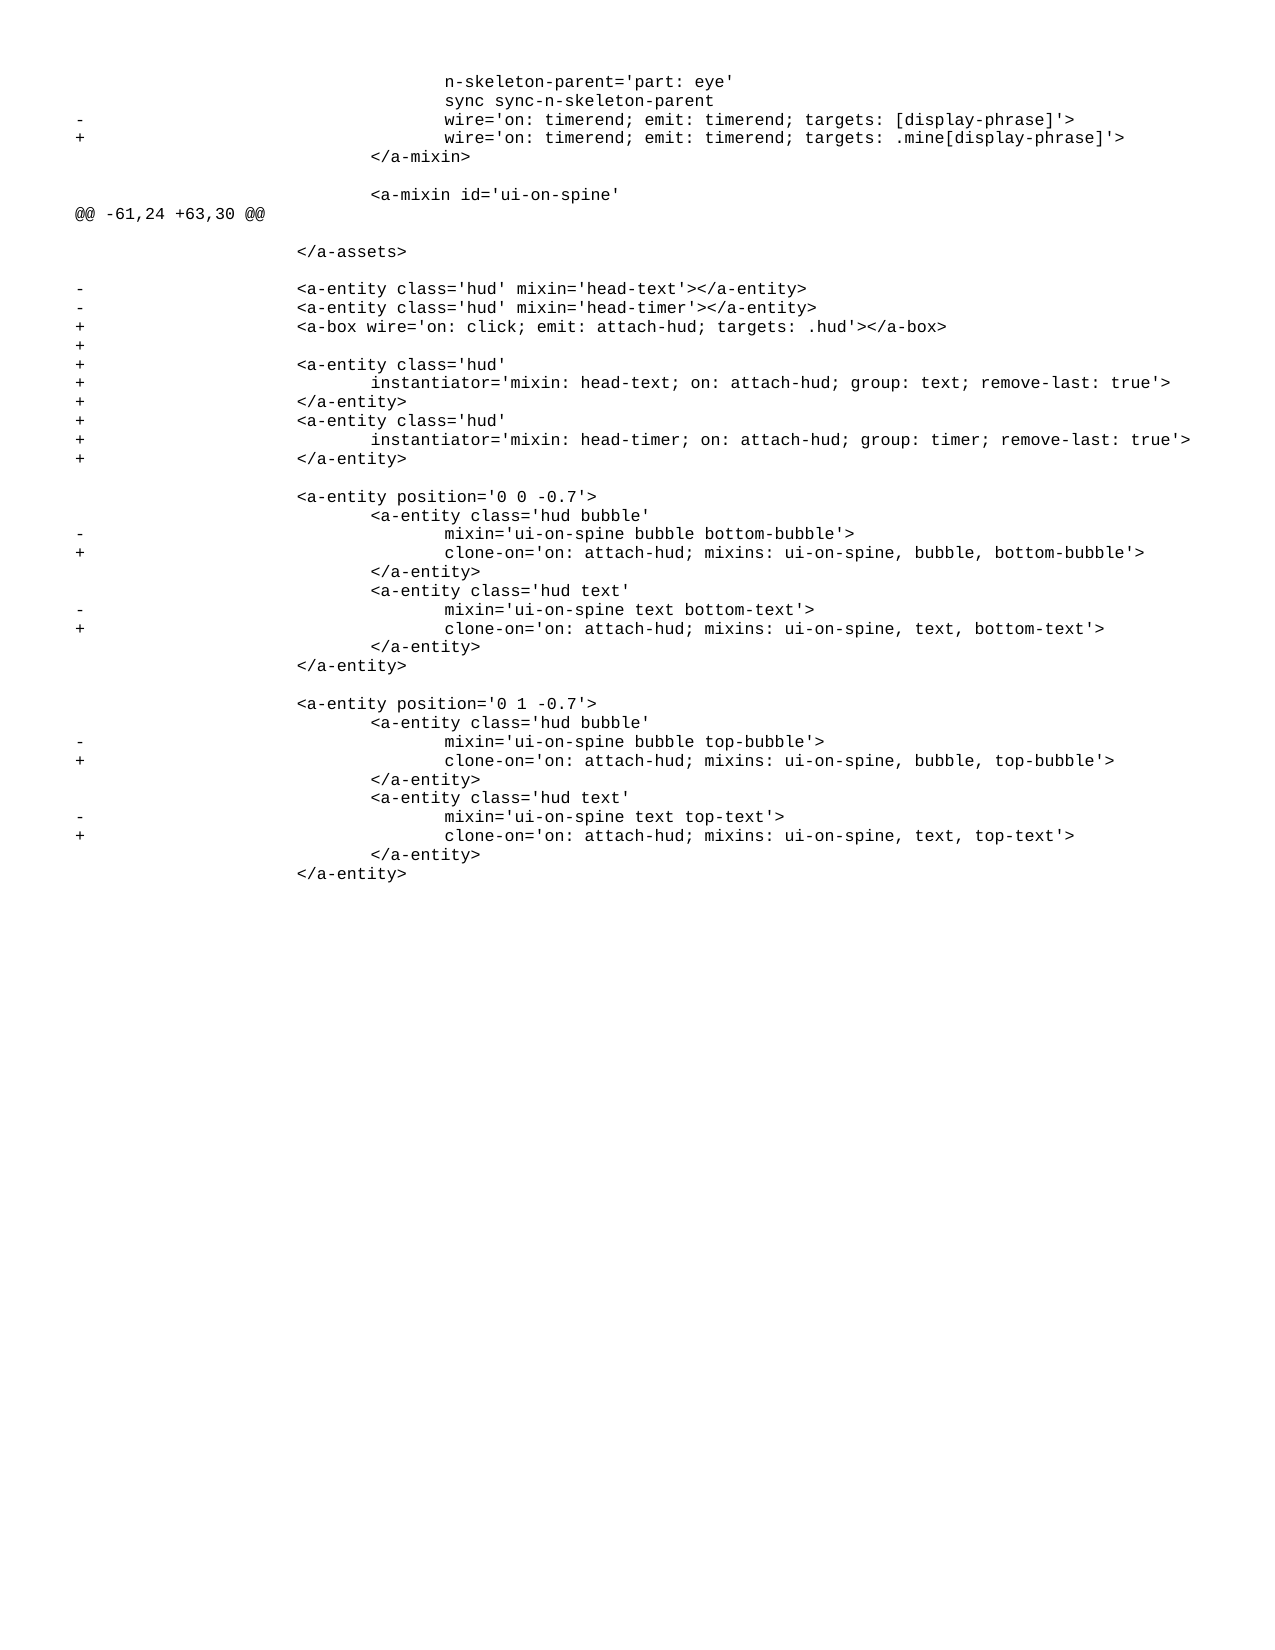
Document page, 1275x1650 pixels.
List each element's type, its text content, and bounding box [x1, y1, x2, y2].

text n-skeleton-parent='part: eye' sync sync-n-skeleton-parent - wire='on: timerend; emit: timerend; targets: [display-phrase]'> + wire='on: timerend; emit: timerend; targets: .mine[display-phrase]'> </a-mixin> <a-mixin id='ui-on-spine' @@ -61,24 +63,30 @@ </a-assets> - <a-entity class='hud' mixin='head-text'></a-entity> - <a-entity class='hud' mixin='head-timer'></a-entity> + <a-box wire='on: click; emit: attach-hud; targets: .hud'></a-box> + + <a-entity class='hud' + instantiator='mixin: head-text; on: attach-hud; group: text; remove-last: true'> + </a-entity> + <a-entity class='hud' + instantiator='mixin: head-timer; on: attach-hud; group: timer; remove-last: true'> + </a-entity> <a-entity position='0 0 -0.7'> <a-entity class='hud bubble' - mixin='ui-on-spine bubble bottom-bubble'> + clone-on='on: attach-hud; mixins: ui-on-spine, bubble, bottom-bubble'> </a-entity> <a-entity class='hud text' - mixin='ui-on-spine text bottom-text'> + clone-on='on: attach-hud; mixins: ui-on-spine, text, bottom-text'> </a-entity> </a-entity> <a-entity position='0 1 -0.7'> <a-entity class='hud bubble' - mixin='ui-on-spine bubble top-bubble'> + clone-on='on: attach-hud; mixins: ui-on-spine, bubble, top-bubble'> </a-entity> <a-entity class='hud text' - mixin='ui-on-spine text top-text'> + clone-on='on: attach-hud; mixins: ui-on-spine, text, top-text'> </a-entity> </a-entity> [75, 73, 1200, 922]
